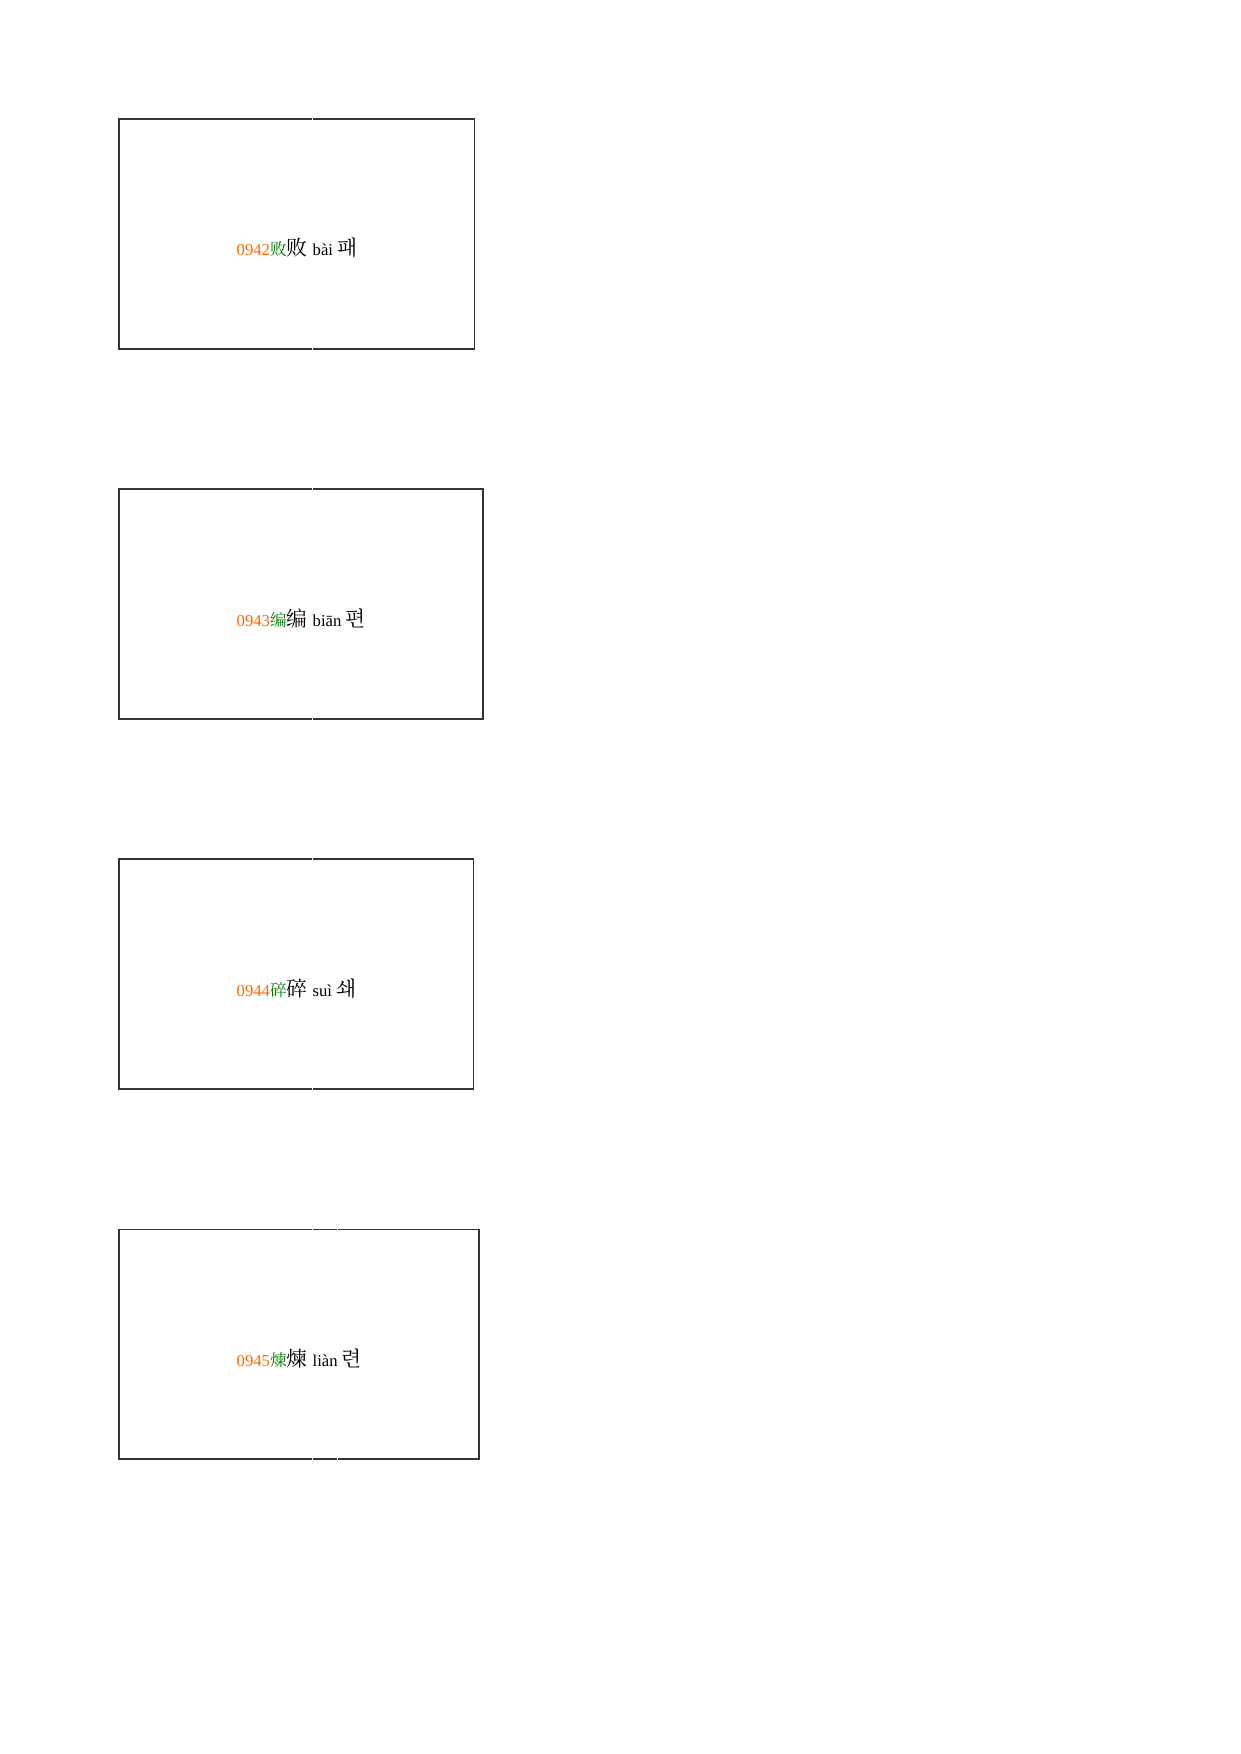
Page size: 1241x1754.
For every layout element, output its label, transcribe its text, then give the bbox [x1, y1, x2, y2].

text 0943编编 biān 편 [120, 489, 482, 719]
text 0945煉煉 liàn 련 [120, 1230, 478, 1459]
text [475, 118, 1122, 349]
text 0942败败 bài 패 [120, 119, 474, 349]
text [480, 1228, 1122, 1460]
text [474, 858, 1122, 1090]
text [484, 488, 1122, 719]
text 0944碎碎 suì 쇄 [120, 859, 473, 1089]
